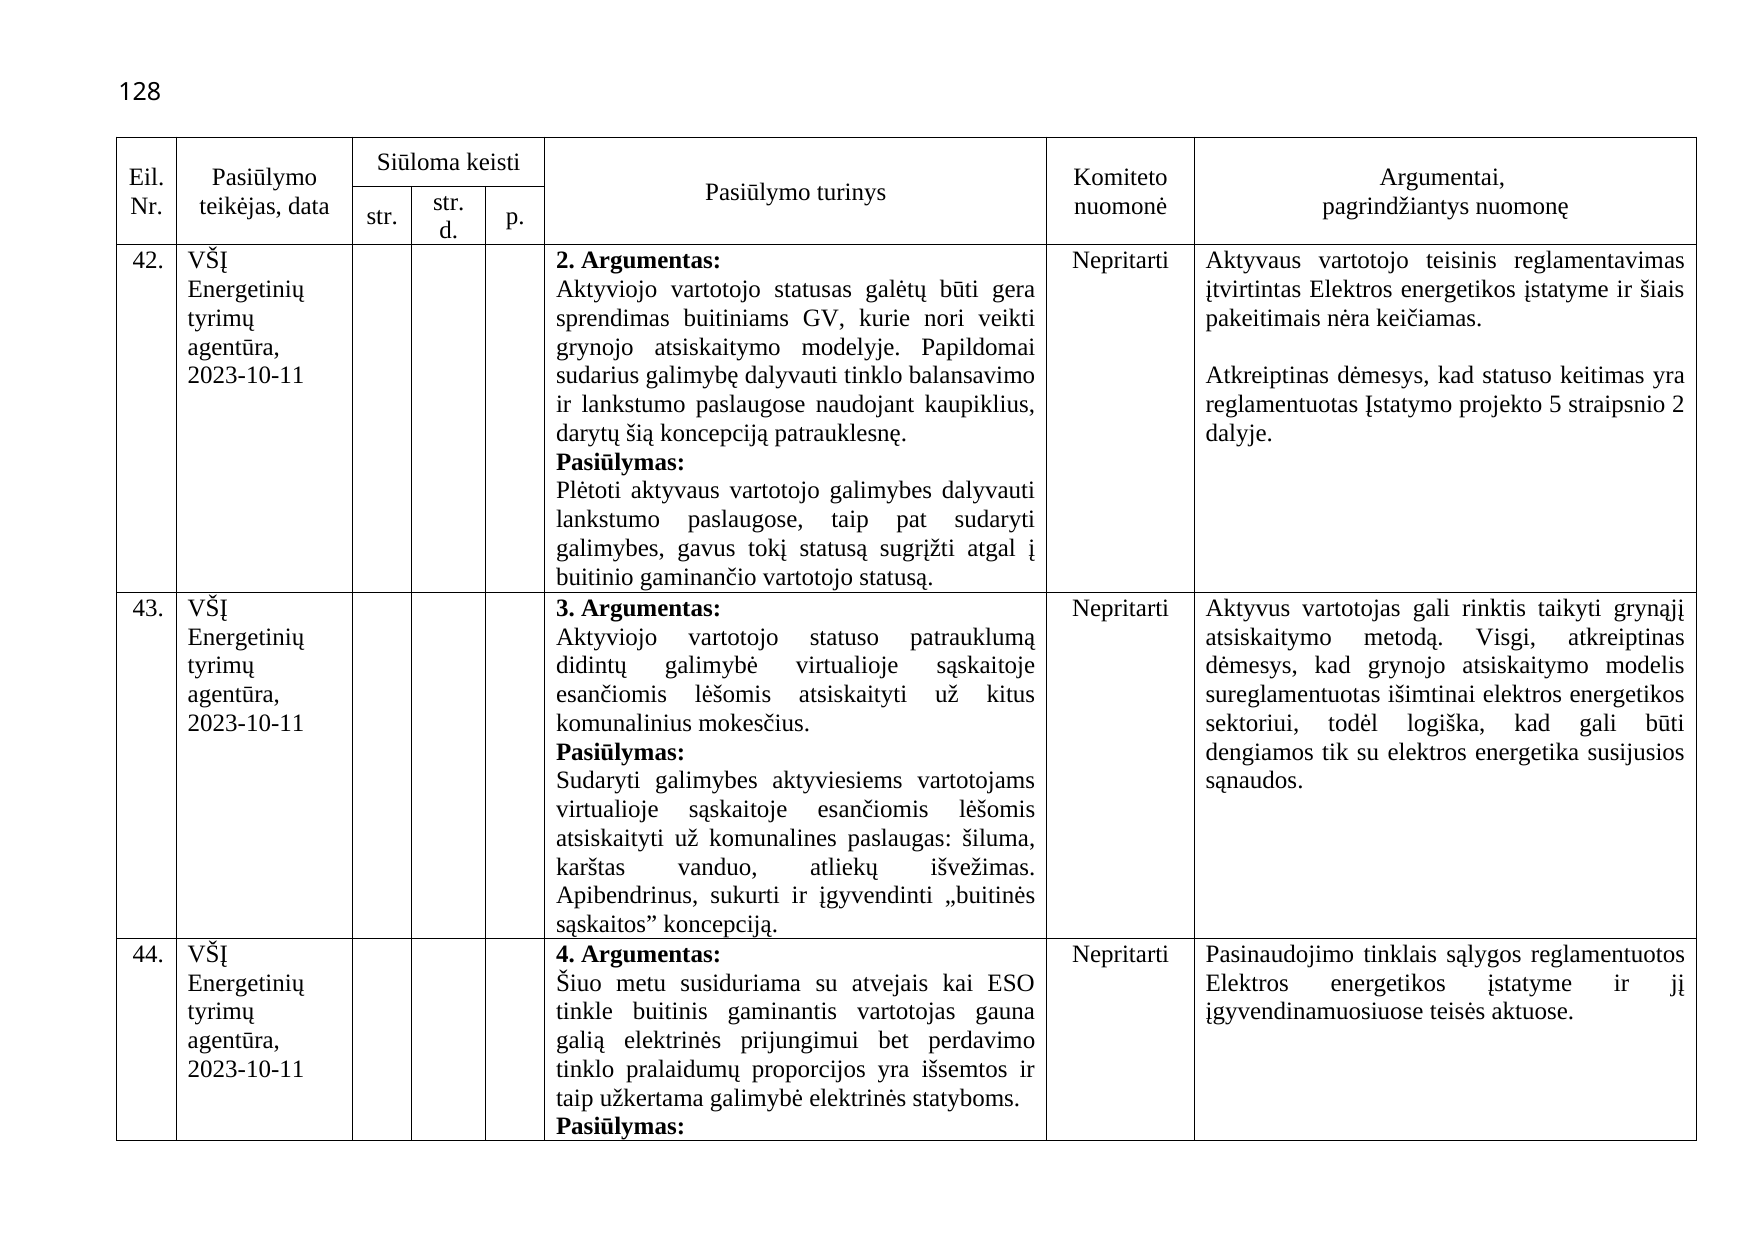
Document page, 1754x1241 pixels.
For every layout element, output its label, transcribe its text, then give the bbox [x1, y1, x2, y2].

table_cell [486, 939, 544, 1140]
table_cell [353, 245, 411, 592]
table_cell 2. Argumentas: Aktyviojo vartotojo statusas galėtų būti gera sprendimas buitiniams GV, kurie nori veikti grynojo atsiskaitymo modelyje. Papildomai sudarius galimybę dalyvauti tinklo balansavimo ir lankstumo paslaugose naudojant kaupiklius, darytų šią koncepciją patrauklesnę. Pasiūlymas: Plėtoti aktyvaus vartotojo galimybes dalyvauti lankstumo paslaugose, taip pat sudaryti galimybes, gavus tokį statusą sugrįžti atgal į buitinio gaminančio vartotojo statusą. [545, 245, 1046, 592]
table_cell [353, 593, 411, 938]
table_cell Aktyvus vartotojas gali rinktis taikyti grynąjį atsiskaitymo metodą. Visgi, atkreiptinas dėmesys, kad grynojo atsiskaitymo modelis sureglamentuotas išimtinai elektros energetikos sektoriui, todėl logiška, kad gali būti dengiamos tik su elektros energetika susijusios sąnaudos. [1195, 593, 1696, 938]
table_cell VŠĮ Energetinių tyrimų agentūra, 2023-10-11 [177, 939, 352, 1140]
table_cell 43. [117, 593, 176, 938]
table_cell 44. [117, 939, 176, 1140]
table_cell p. [486, 187, 544, 244]
table_cell [412, 593, 485, 938]
table_cell VŠĮ Energetinių tyrimų agentūra, 2023-10-11 [177, 593, 352, 938]
table_cell Nepritarti [1047, 593, 1194, 938]
table_cell str. [353, 187, 411, 244]
table_header Komiteto nuomonė [1047, 138, 1194, 244]
table_cell Nepritarti [1047, 245, 1194, 592]
table_cell 4. Argumentas: Šiuo metu susiduriama su atvejais kai ESO tinkle buitinis gaminantis vartotojas gauna galią elektrinės prijungimui bet perdavimo tinklo pralaidumų proporcijos yra išsemtos ir taip užkertama galimybė elektrinės statyboms. Pasiūlymas: [545, 939, 1046, 1140]
table_cell 3. Argumentas: Aktyviojo vartotojo statuso patrauklumą didintų galimybė virtualioje sąskaitoje esančiomis lėšomis atsiskaityti už kitus komunalinius mokesčius. Pasiūlymas: Sudaryti galimybes aktyviesiems vartotojams virtualioje sąskaitoje esančiomis lėšomis atsiskaityti už komunalines paslaugas: šiluma, karštas vanduo, atliekų išvežimas. Apibendrinus, sukurti ir įgyvendinti „buitinės sąskaitos” koncepciją. [545, 593, 1046, 938]
table_cell Pasinaudojimo tinklais sąlygos reglamentuotos Elektros energetikos įstatyme ir jį įgyvendinamuosiuose teisės aktuose. [1195, 939, 1696, 1140]
table_cell str. d. [412, 187, 485, 244]
table_cell 42. [117, 245, 176, 592]
table_cell [486, 593, 544, 938]
table_cell Aktyvaus vartotojo teisinis reglamentavimas įtvirtintas Elektros energetikos įstatyme ir šiais pakeitimais nėra keičiamas. Atkreiptinas dėmesys, kad statuso keitimas yra reglamentuotas Įstatymo projekto 5 straipsnio 2 dalyje. [1195, 245, 1696, 592]
table_header Siūloma keisti [353, 138, 544, 186]
table_header Argumentai, pagrindžiantys nuomonę [1195, 138, 1696, 244]
table_header Pasiūlymo teikėjas, data [177, 138, 352, 244]
table_header Eil. Nr. [117, 138, 176, 244]
table_cell Nepritarti [1047, 939, 1194, 1140]
table_header Pasiūlymo turinys [545, 138, 1046, 244]
table_cell [412, 245, 485, 592]
table_cell [412, 939, 485, 1140]
table_cell VŠĮ Energetinių tyrimų agentūra, 2023-10-11 [177, 245, 352, 592]
table_cell [353, 939, 411, 1140]
table_cell [486, 245, 544, 592]
